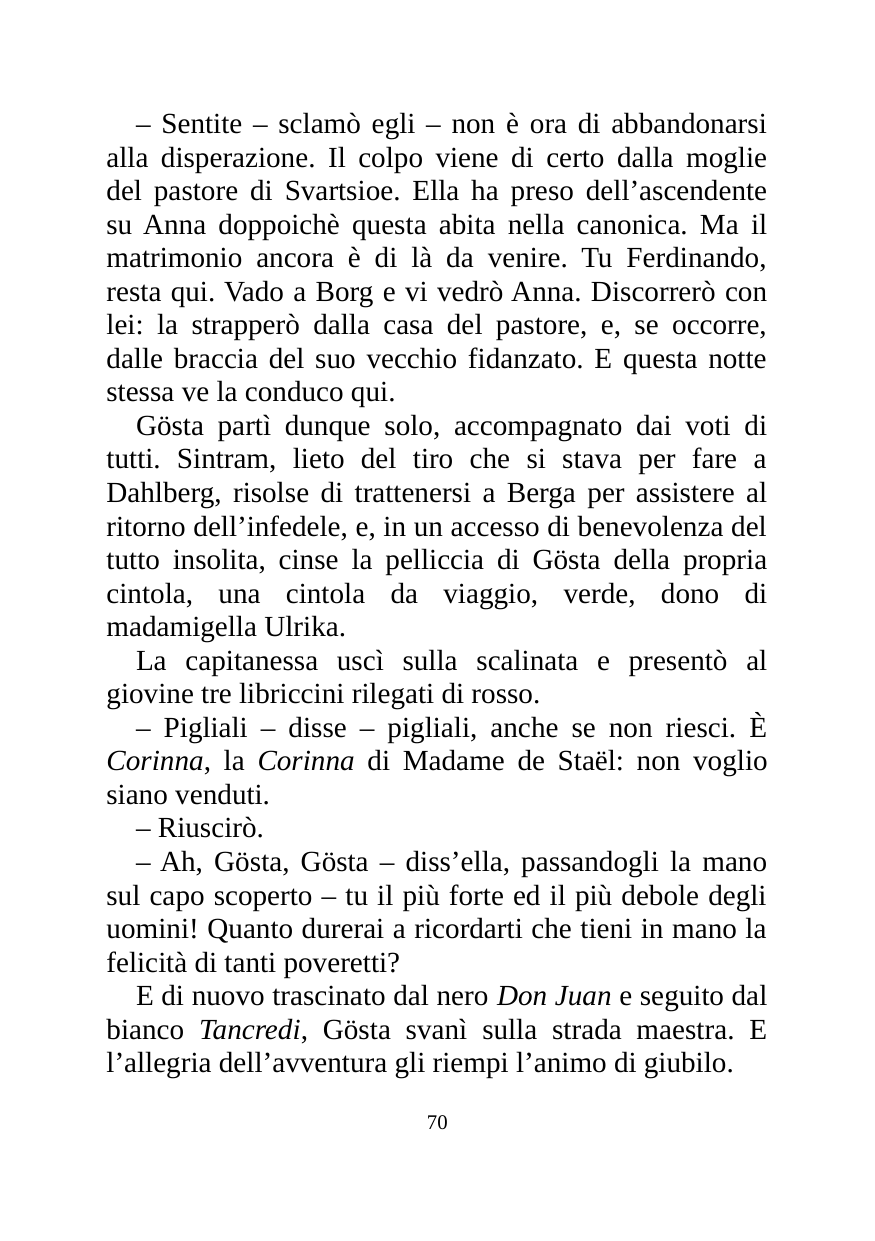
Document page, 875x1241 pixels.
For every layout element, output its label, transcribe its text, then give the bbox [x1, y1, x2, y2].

text – Sentite – sclamò egli – non è ora di abbandonarsi alla disperazione. Il colpo viene di certo dalla moglie del pastore di Svartsioe. Ella ha preso dell’ascendente su Anna doppoichè questa abita nella canonica. Ma il matrimonio ancora è di là da venire. Tu Ferdinando, resta qui. Vado a Borg e vi vedrò Anna. Discorrerò con lei: la strapperò dalla casa del pastore, e, se occorre, dalle braccia del suo vecchio fidanzato. E questa notte stessa ve la conduco qui. [106, 106, 768, 408]
text – Pigliali – disse – pigliali, anche se non riesci. È Corinna, la Corinna di Madame de Staël: non voglio siano venduti. [106, 710, 768, 811]
text – Ah, Gösta, Gösta – diss’ella, passandogli la mano sul capo scoperto – tu il più forte ed il più debole degli uomini! Quanto durerai a ricordarti che tieni in mano la felicità di tanti poveretti? [106, 844, 768, 978]
text La capitanessa uscì sulla scalinata e presentò al giovine tre libriccini rilegati di rosso. [106, 643, 768, 710]
text – Riuscirò. [106, 811, 768, 844]
text E di nuovo trascinato dal nero Don Juan e seguito dal bianco Tancredi, Gösta svanì sulla strada maestra. E l’allegria dell’avventura gli riempi l’animo di giubilo. [106, 978, 768, 1079]
text Gösta partì dunque solo, accompagnato dai voti di tutti. Sintram, lieto del tiro che si stava per fare a Dahlberg, risolse di trattenersi a Berga per assistere al ritorno dell’infedele, e, in un accesso di benevolenza del tutto insolita, cinse la pelliccia di Gösta della propria cintola, una cintola da viaggio, verde, dono di madamigella Ulrika. [106, 408, 768, 643]
